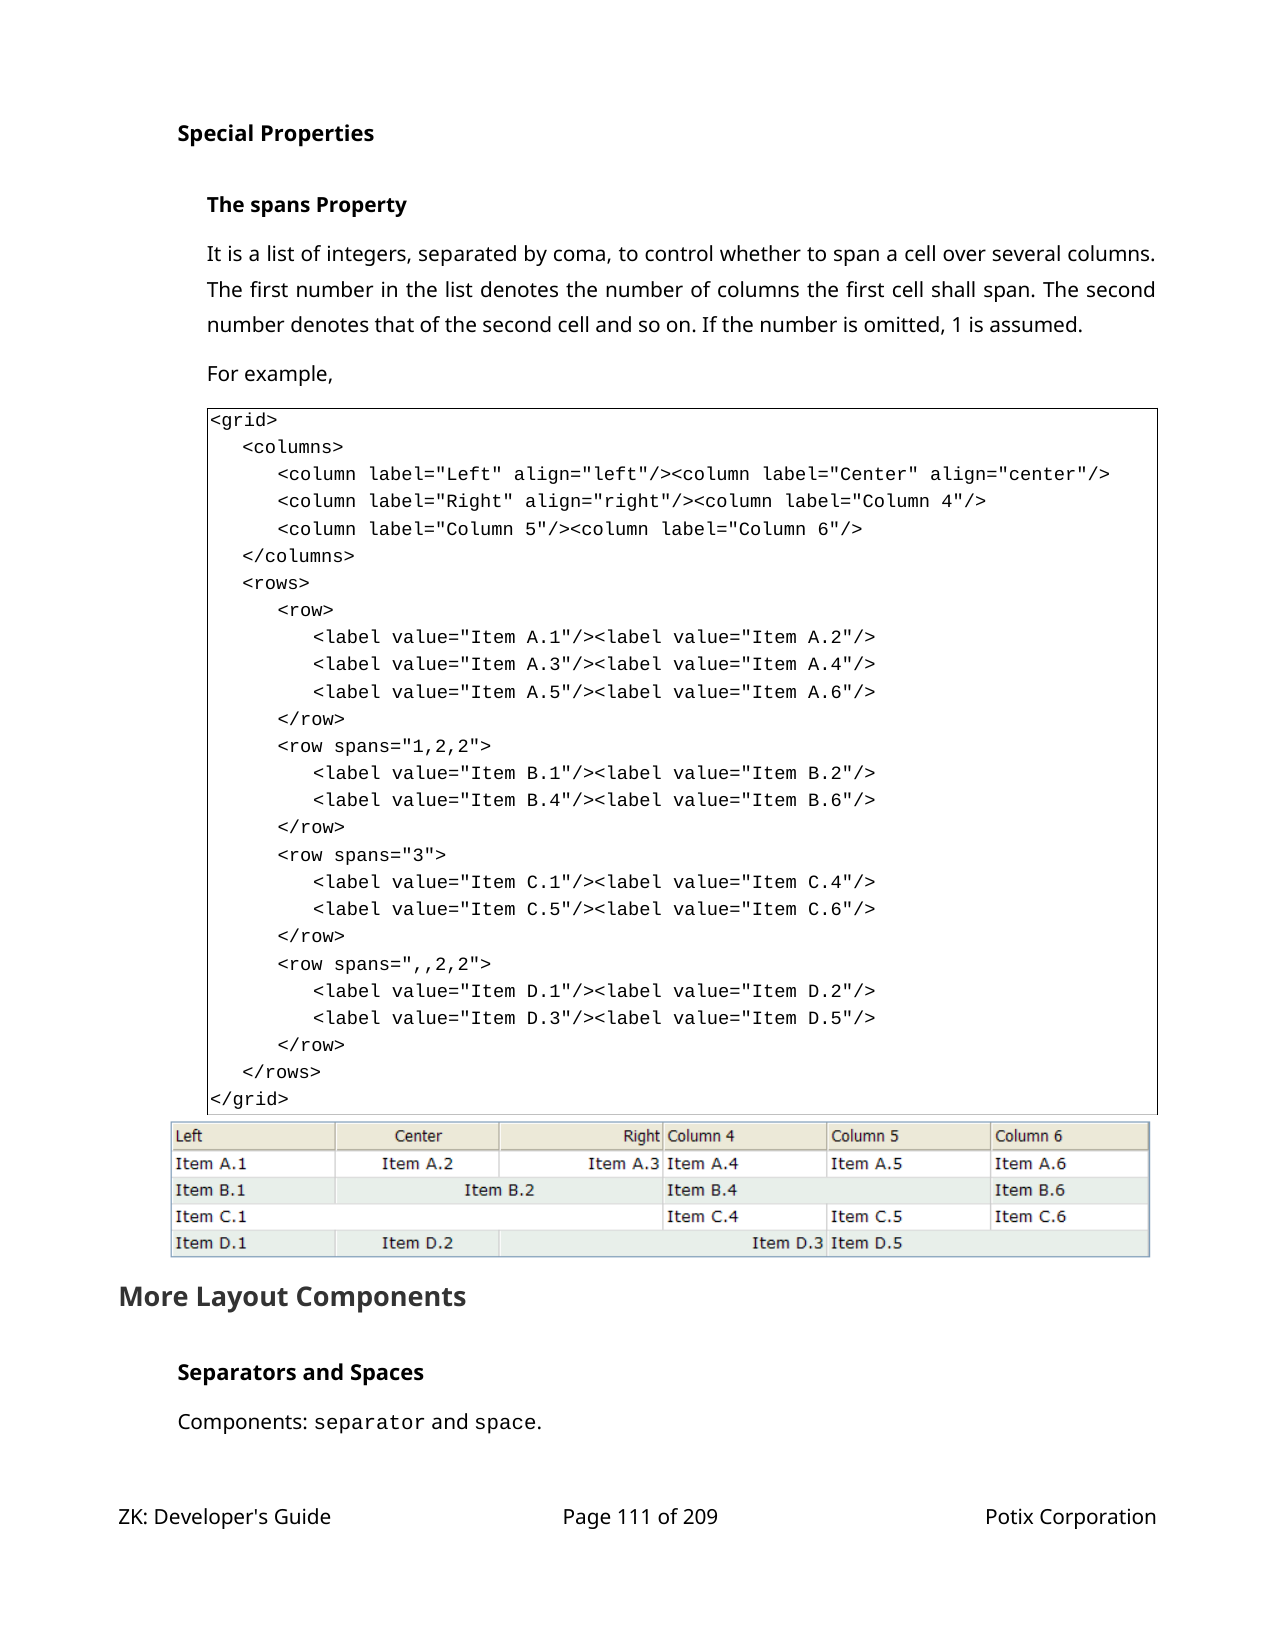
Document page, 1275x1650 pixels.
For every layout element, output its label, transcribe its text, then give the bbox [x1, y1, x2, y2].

subtitle The spans Property [207, 191, 1157, 219]
text <row spans="3"> [208, 843, 1157, 867]
text <label value="Item B.4"/><label value="Item B.6"/> [208, 788, 1157, 812]
text <rows> [208, 571, 1157, 595]
text <label value="Item C.1"/><label value="Item C.4"/> [208, 870, 1157, 894]
text For example, [207, 359, 1157, 387]
text <column label="Left" align="left"/><column label="Center" align="center"/> [208, 462, 1157, 486]
text <grid> [208, 409, 1157, 432]
text </row> [208, 1033, 1157, 1057]
text <columns> [208, 435, 1157, 459]
text </row> [208, 924, 1157, 948]
text <label value="Item A.1"/><label value="Item A.2"/> [208, 625, 1157, 649]
text <column label="Column 5"/><column label="Column 6"/> [208, 516, 1157, 541]
text </row> [208, 707, 1157, 731]
text <label value="Item D.1"/><label value="Item D.2"/> [208, 978, 1157, 1003]
text <row spans="1,2,2"> [208, 734, 1157, 758]
text <label value="Item A.3"/><label value="Item A.4"/> [208, 652, 1157, 677]
text </rows> [208, 1060, 1157, 1084]
text <label value="Item B.1"/><label value="Item B.2"/> [208, 761, 1157, 785]
text <row spans=",,2,2"> [208, 951, 1157, 976]
text <column label="Right" align="right"/><column label="Column 4"/> [208, 489, 1157, 513]
text <label value="Item D.3"/><label value="Item D.5"/> [208, 1006, 1157, 1030]
text Components: separator and space. [177, 1407, 1157, 1436]
text It is a list of integers, separated by coma, to control whether to span a cell over several columns. The first number in the list denotes the number of columns the first cell shall span. The second number denotes that of the second cell and so on. If the number is omitted, 1 is assumed. [207, 239, 1157, 338]
text <row> [208, 598, 1157, 622]
text </columns> [208, 543, 1157, 568]
text <label value="Item C.5"/><label value="Item C.6"/> [208, 897, 1157, 921]
picture [167, 1119, 1154, 1260]
text <label value="Item A.5"/><label value="Item A.6"/> [208, 679, 1157, 704]
text </row> [208, 815, 1157, 840]
subtitle More Layout Components [118, 1185, 1157, 1314]
subtitle Special Properties [177, 118, 1157, 148]
text </grid> [208, 1087, 1157, 1114]
subtitle Separators and Spaces [177, 1357, 1157, 1387]
